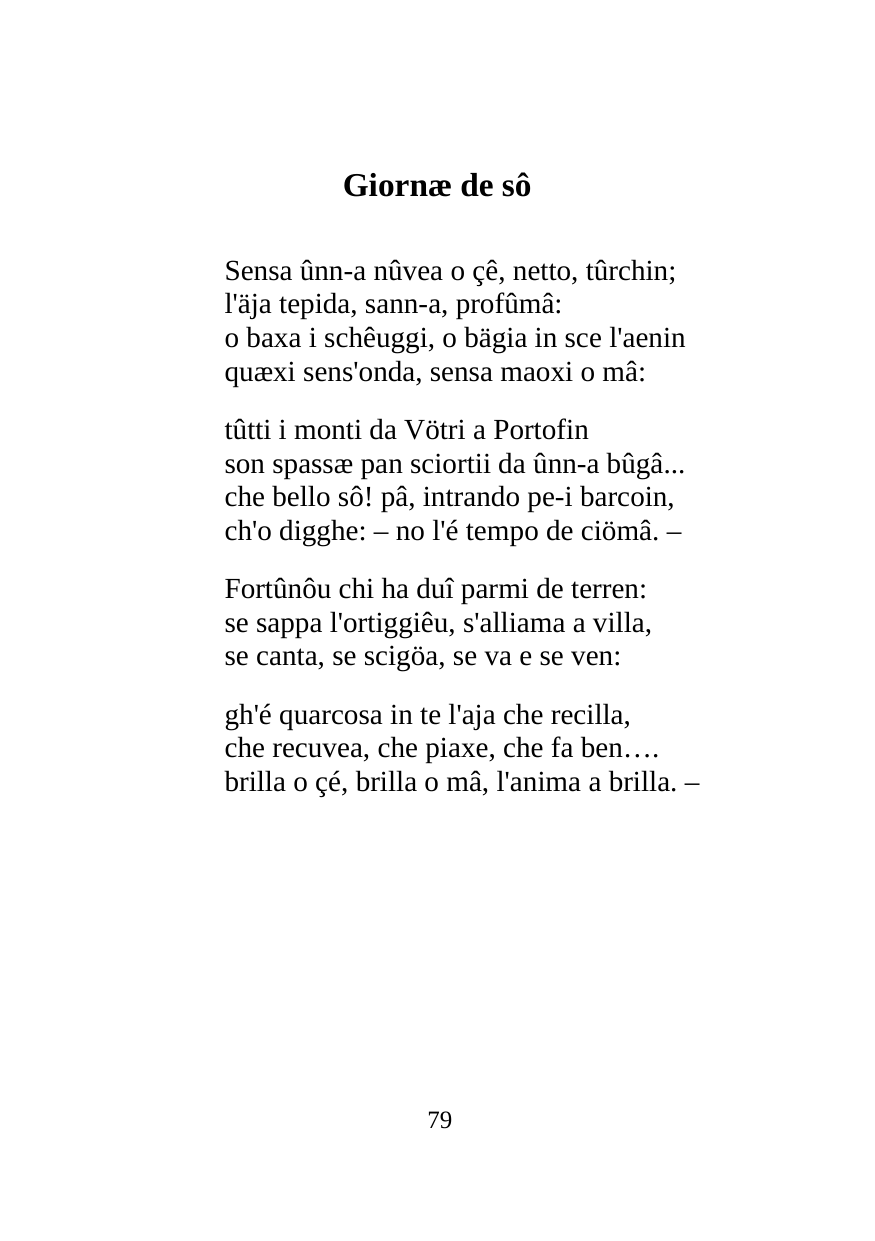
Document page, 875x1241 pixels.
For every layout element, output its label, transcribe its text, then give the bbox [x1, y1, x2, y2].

text gh'é quarcosa in te l'aja che recilla, che recuvea, che piaxe, che fa ben…. brilla o çé, brilla o mâ, l'anima a brilla. – [224, 697, 768, 798]
text Sensa ûnn-a nûvea o çê, netto, tûrchin; l'äja tepida, sann-a, profûmâ: o baxa i schêuggi, o bägia in sce l'aenin quæxi sens'onda, sensa maoxi o mâ: [224, 253, 768, 387]
text Fortûnôu chi ha duî parmi de terren: se sappa l'ortiggiêu, s'alliama a villa, se canta, se scigöa, se va e se ven: [224, 571, 768, 672]
text tûtti i monti da Vötri a Portofin son spassæ pan sciortii da ûnn-a bûgâ... che bello sô! pâ, intrando pe-i barcoin, ch'o digghe: – no l'é tempo de ciömâ. – [224, 412, 768, 546]
subtitle Giornæ de sô [106, 165, 768, 203]
